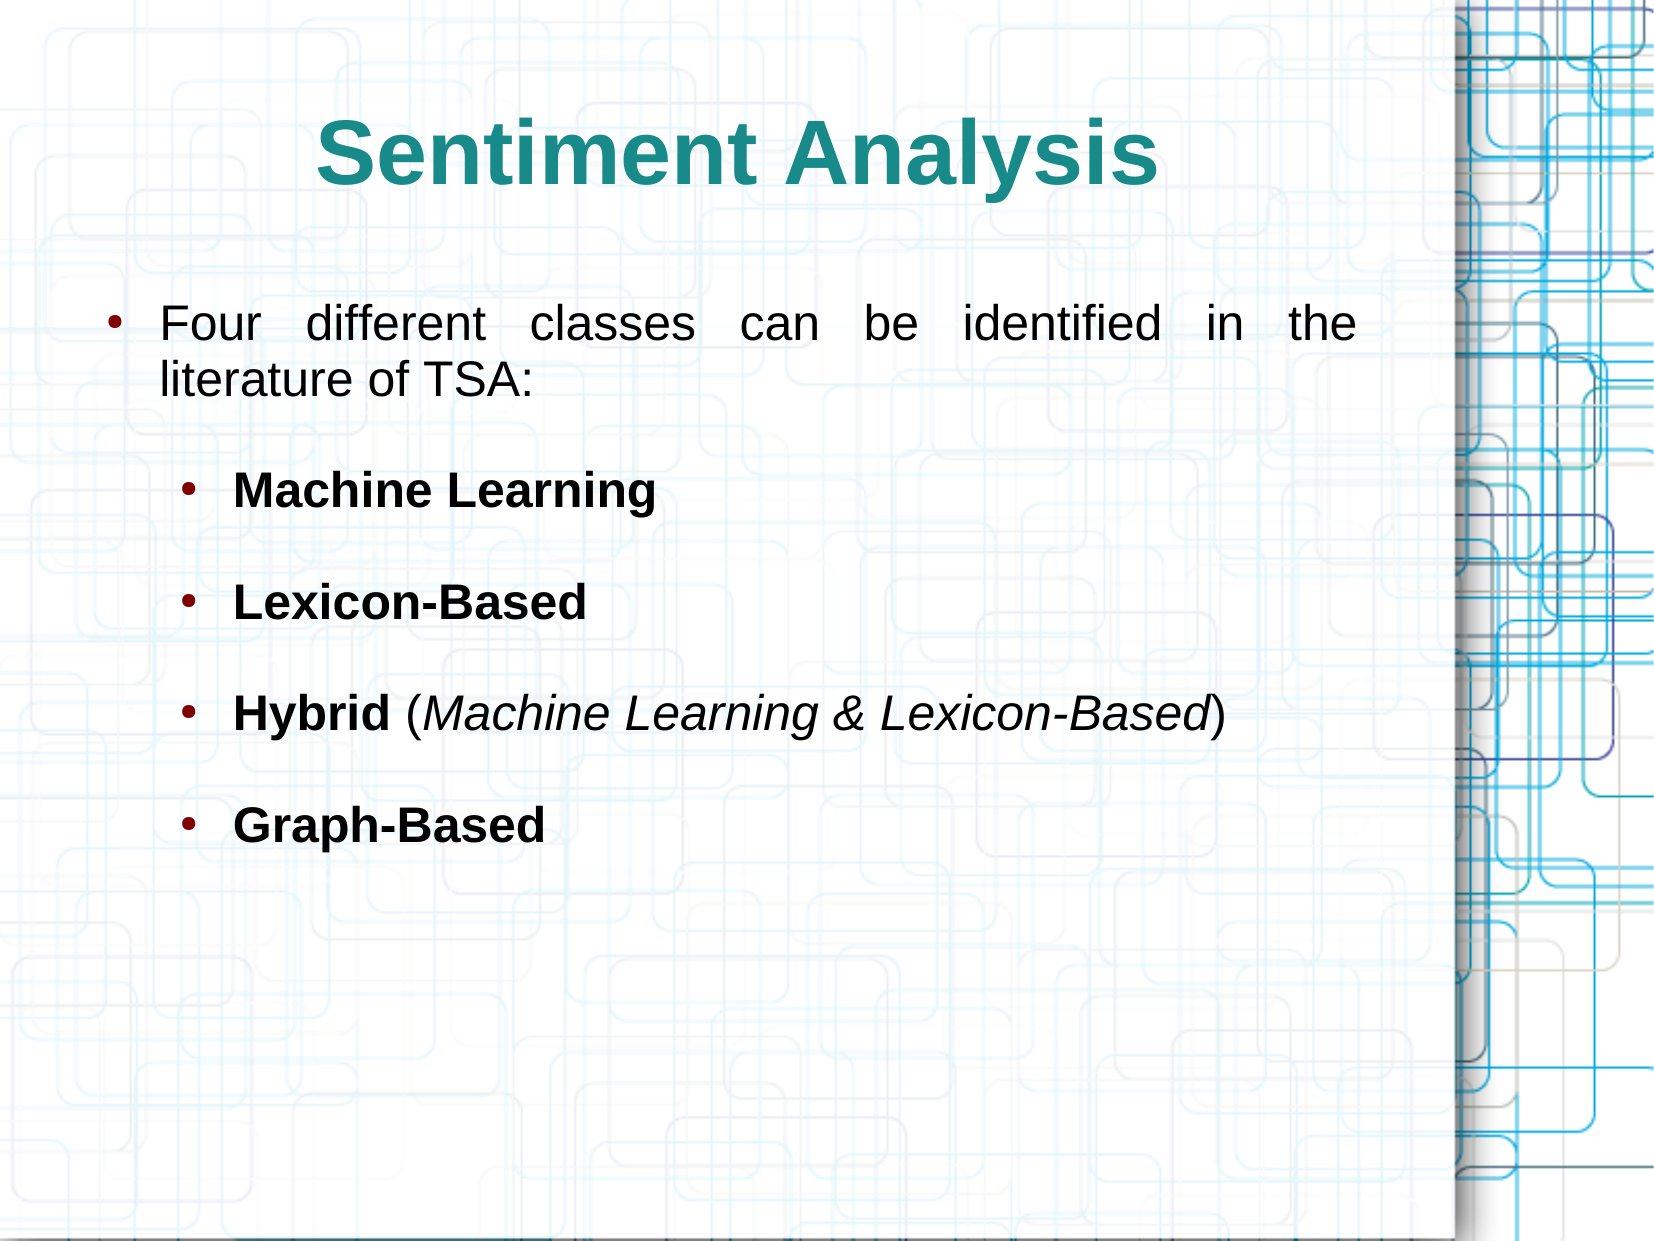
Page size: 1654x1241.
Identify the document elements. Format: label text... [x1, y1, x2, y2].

picture [0, 0, 1654, 1241]
title Sentiment Analysis [59, 49, 1418, 257]
list Four different classes can be identified in the literature of TSA: Machine Learning Lexicon-Based Hybrid (Machine Learning & Lexicon-Based) Graph-Based [88, 295, 1359, 1015]
